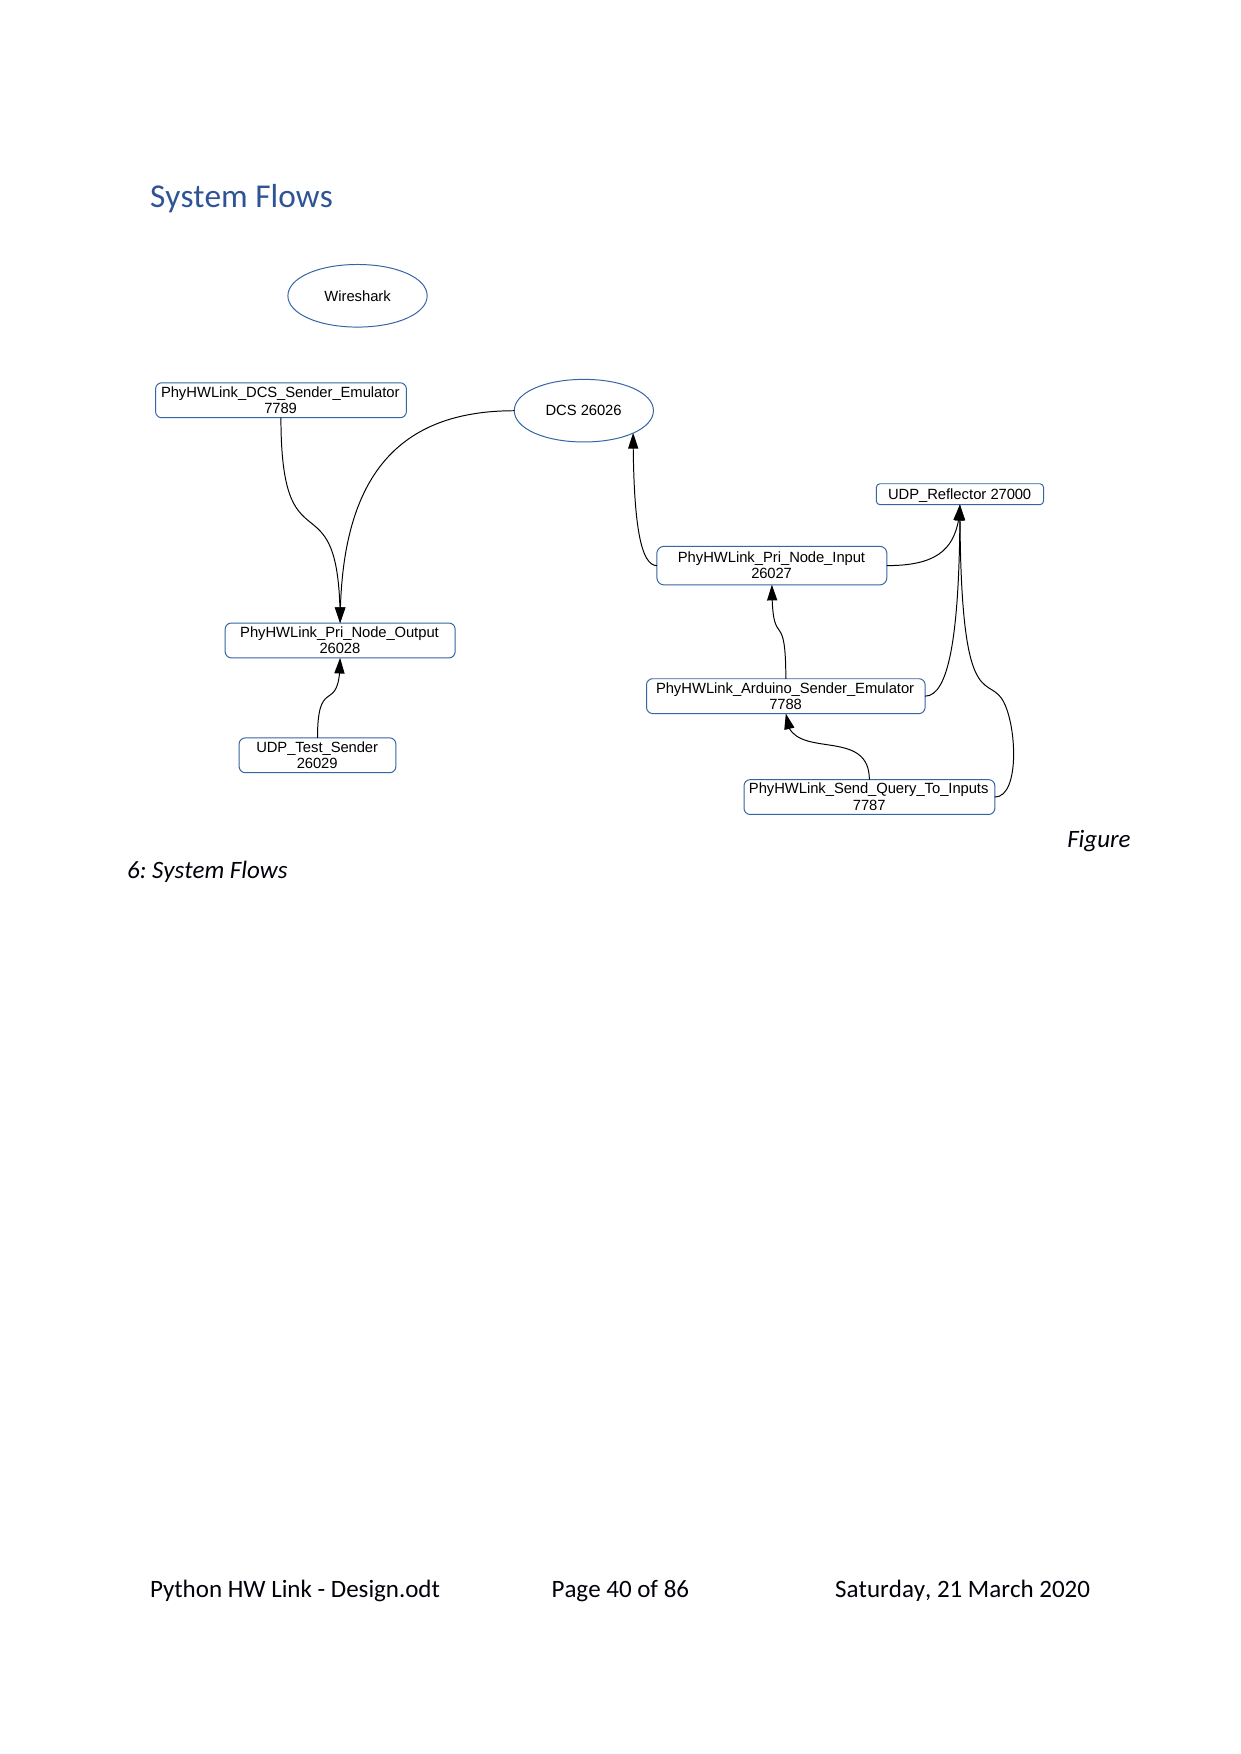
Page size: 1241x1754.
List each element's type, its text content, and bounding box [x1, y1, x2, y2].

text Figure 6: System Flows [127, 239, 1132, 884]
subtitle System Flows [150, 175, 1090, 216]
